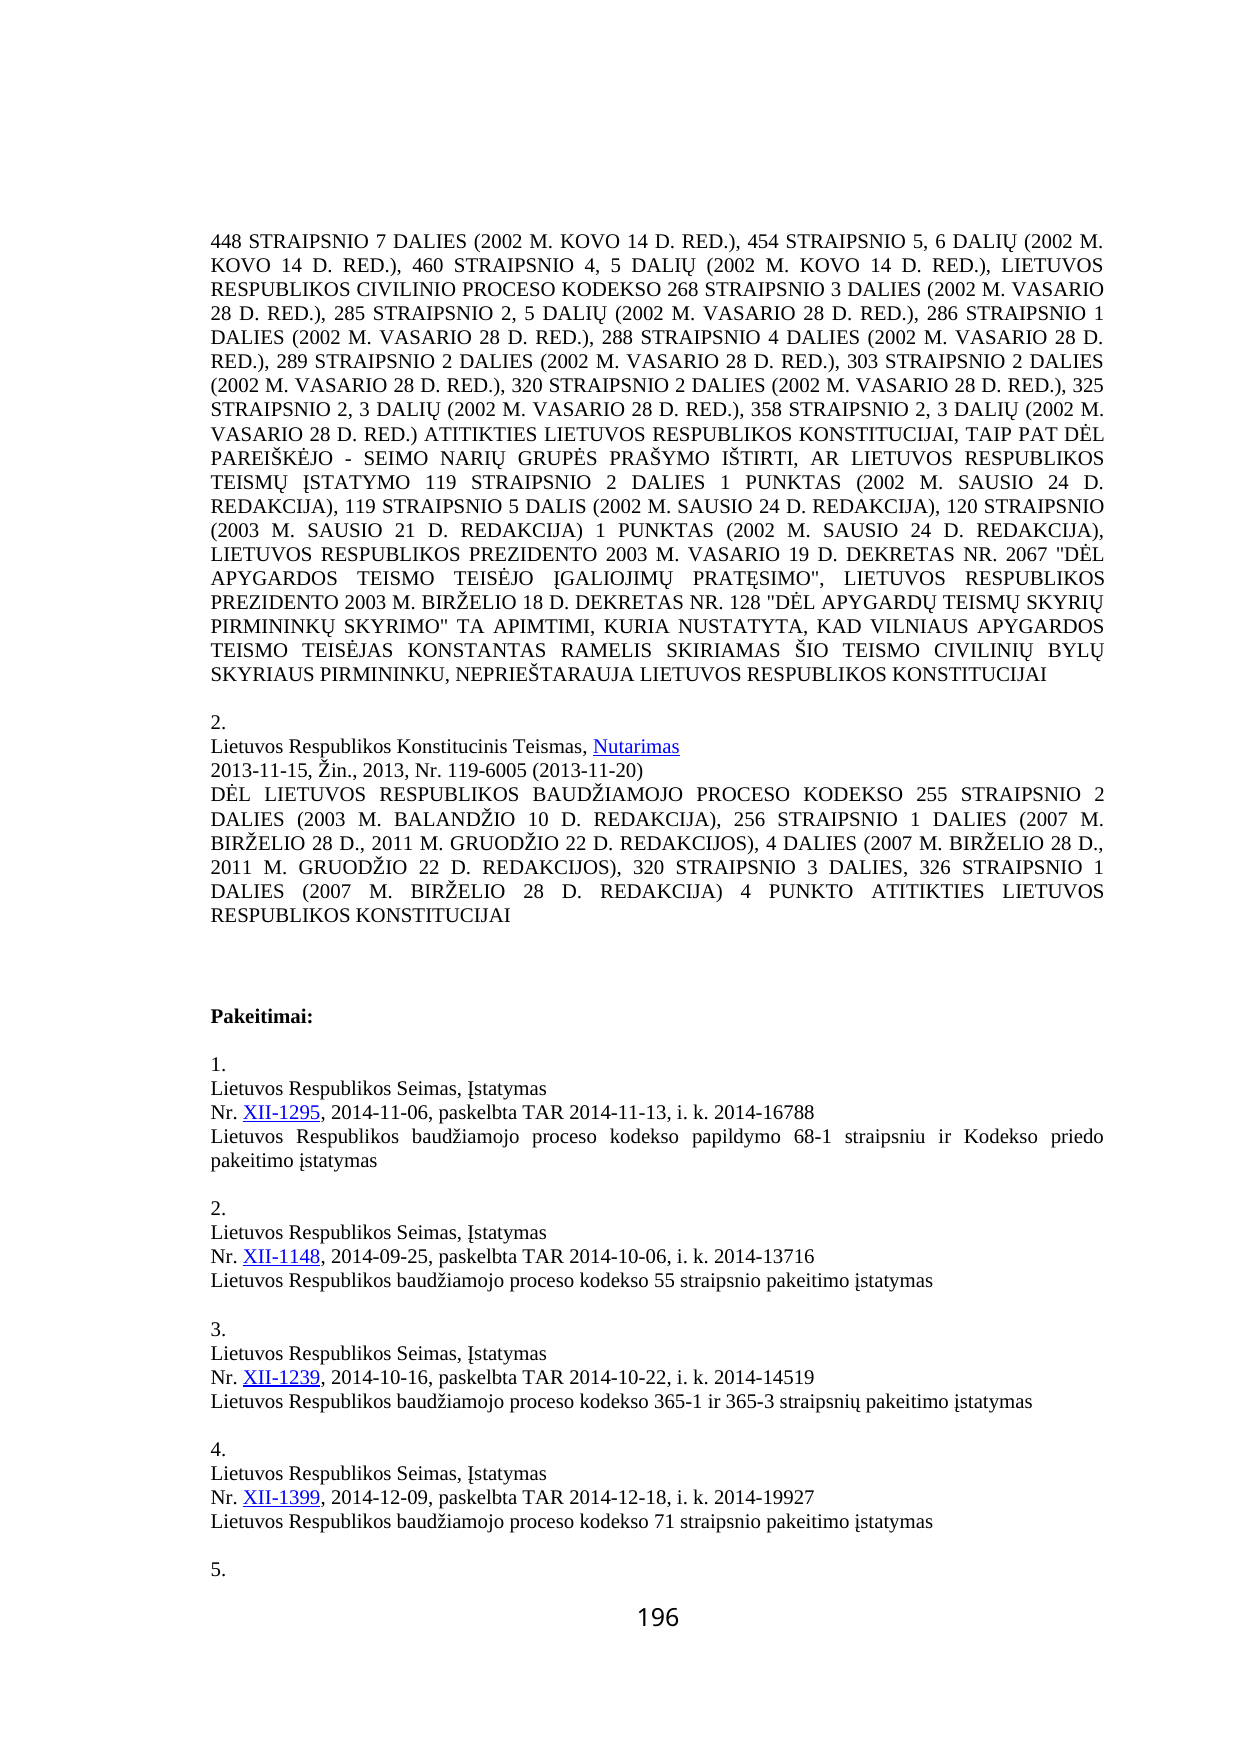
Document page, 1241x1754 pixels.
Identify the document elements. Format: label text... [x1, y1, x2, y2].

text Lietuvos Respublikos baudžiamojo proceso kodekso 71 straipsnio pakeitimo įstatymas [210, 1509, 1105, 1533]
text Lietuvos Respublikos Seimas, Įstatymas [210, 1220, 1105, 1244]
text 2013-11-15, Žin., 2013, Nr. 119-6005 (2013-11-20) [210, 758, 1105, 782]
text Pakeitimai: [210, 1004, 1105, 1028]
text Nr. XII-1295, 2014-11-06, paskelbta TAR 2014-11-13, i. k. 2014-16788 [210, 1100, 1105, 1124]
text 3. [210, 1316, 1105, 1341]
text 5. [210, 1557, 1105, 1581]
text 2. [210, 710, 1105, 734]
text 1. [210, 1052, 1105, 1076]
text 448 STRAIPSNIO 7 DALIES (2002 M. KOVO 14 D. RED.), 454 STRAIPSNIO 5, 6 DALIŲ (2002 M. KOVO 14 D. RED.), 460 STRAIPSNIO 4, 5 DALIŲ (2002 M. KOVO 14 D. RED.), LIETUVOS RESPUBLIKOS CIVILINIO PROCESO KODEKSO 268 STRAIPSNIO 3 DALIES (2002 M. VASARIO 28 D. RED.), 285 STRAIPSNIO 2, 5 DALIŲ (2002 M. VASARIO 28 D. RED.), 286 STRAIPSNIO 1 DALIES (2002 M. VASARIO 28 D. RED.), 288 STRAIPSNIO 4 DALIES (2002 M. VASARIO 28 D. RED.), 289 STRAIPSNIO 2 DALIES (2002 M. VASARIO 28 D. RED.), 303 STRAIPSNIO 2 DALIES (2002 M. VASARIO 28 D. RED.), 320 STRAIPSNIO 2 DALIES (2002 M. VASARIO 28 D. RED.), 325 STRAIPSNIO 2, 3 DALIŲ (2002 M. VASARIO 28 D. RED.), 358 STRAIPSNIO 2, 3 DALIŲ (2002 M. VASARIO 28 D. RED.) ATITIKTIES LIETUVOS RESPUBLIKOS KONSTITUCIJAI, TAIP PAT DĖL PAREIŠKĖJO - SEIMO NARIŲ GRUPĖS PRAŠYMO IŠTIRTI, AR LIETUVOS RESPUBLIKOS TEISMŲ ĮSTATYMO 119 STRAIPSNIO 2 DALIES 1 PUNKTAS (2002 M. SAUSIO 24 D. REDAKCIJA), 119 STRAIPSNIO 5 DALIS (2002 M. SAUSIO 24 D. REDAKCIJA), 120 STRAIPSNIO (2003 M. SAUSIO 21 D. REDAKCIJA) 1 PUNKTAS (2002 M. SAUSIO 24 D. REDAKCIJA), LIETUVOS RESPUBLIKOS PREZIDENTO 2003 M. VASARIO 19 D. DEKRETAS NR. 2067 "DĖL APYGARDOS TEISMO TEISĖJO ĮGALIOJIMŲ PRATĘSIMO", LIETUVOS RESPUBLIKOS PREZIDENTO 2003 M. BIRŽELIO 18 D. DEKRETAS NR. 128 "DĖL APYGARDŲ TEISMŲ SKYRIŲ PIRMININKŲ SKYRIMO" TA APIMTIMI, KURIA NUSTATYTA, KAD VILNIAUS APYGARDOS TEISMO TEISĖJAS KONSTANTAS RAMELIS SKIRIAMAS ŠIO TEISMO CIVILINIŲ BYLŲ SKYRIAUS PIRMININKU, NEPRIEŠTARAUJA LIETUVOS RESPUBLIKOS KONSTITUCIJAI [210, 229, 1105, 686]
text Lietuvos Respublikos Konstitucinis Teismas, Nutarimas [210, 734, 1105, 758]
text 2. [210, 1196, 1105, 1220]
text Lietuvos Respublikos baudžiamojo proceso kodekso 365-1 ir 365-3 straipsnių pakeitimo įstatymas [210, 1389, 1105, 1413]
text Lietuvos Respublikos Seimas, Įstatymas [210, 1341, 1105, 1364]
text Lietuvos Respublikos baudžiamojo proceso kodekso 55 straipsnio pakeitimo įstatymas [210, 1268, 1105, 1292]
text Lietuvos Respublikos baudžiamojo proceso kodekso papildymo 68-1 straipsniu ir Kodekso priedo pakeitimo įstatymas [210, 1124, 1105, 1172]
text Lietuvos Respublikos Seimas, Įstatymas [210, 1461, 1105, 1485]
text Nr. XII-1399, 2014-12-09, paskelbta TAR 2014-12-18, i. k. 2014-19927 [210, 1485, 1105, 1509]
text Nr. XII-1148, 2014-09-25, paskelbta TAR 2014-10-06, i. k. 2014-13716 [210, 1244, 1105, 1268]
text Nr. XII-1239, 2014-10-16, paskelbta TAR 2014-10-22, i. k. 2014-14519 [210, 1364, 1105, 1389]
text 4. [210, 1437, 1105, 1461]
text DĖL LIETUVOS RESPUBLIKOS BAUDŽIAMOJO PROCESO KODEKSO 255 STRAIPSNIO 2 DALIES (2003 M. BALANDŽIO 10 D. REDAKCIJA), 256 STRAIPSNIO 1 DALIES (2007 M. BIRŽELIO 28 D., 2011 M. GRUODŽIO 22 D. REDAKCIJOS), 4 DALIES (2007 M. BIRŽELIO 28 D., 2011 M. GRUODŽIO 22 D. REDAKCIJOS), 320 STRAIPSNIO 3 DALIES, 326 STRAIPSNIO 1 DALIES (2007 M. BIRŽELIO 28 D. REDAKCIJA) 4 PUNKTO ATITIKTIES LIETUVOS RESPUBLIKOS KONSTITUCIJAI [210, 782, 1105, 927]
text Lietuvos Respublikos Seimas, Įstatymas [210, 1076, 1105, 1100]
